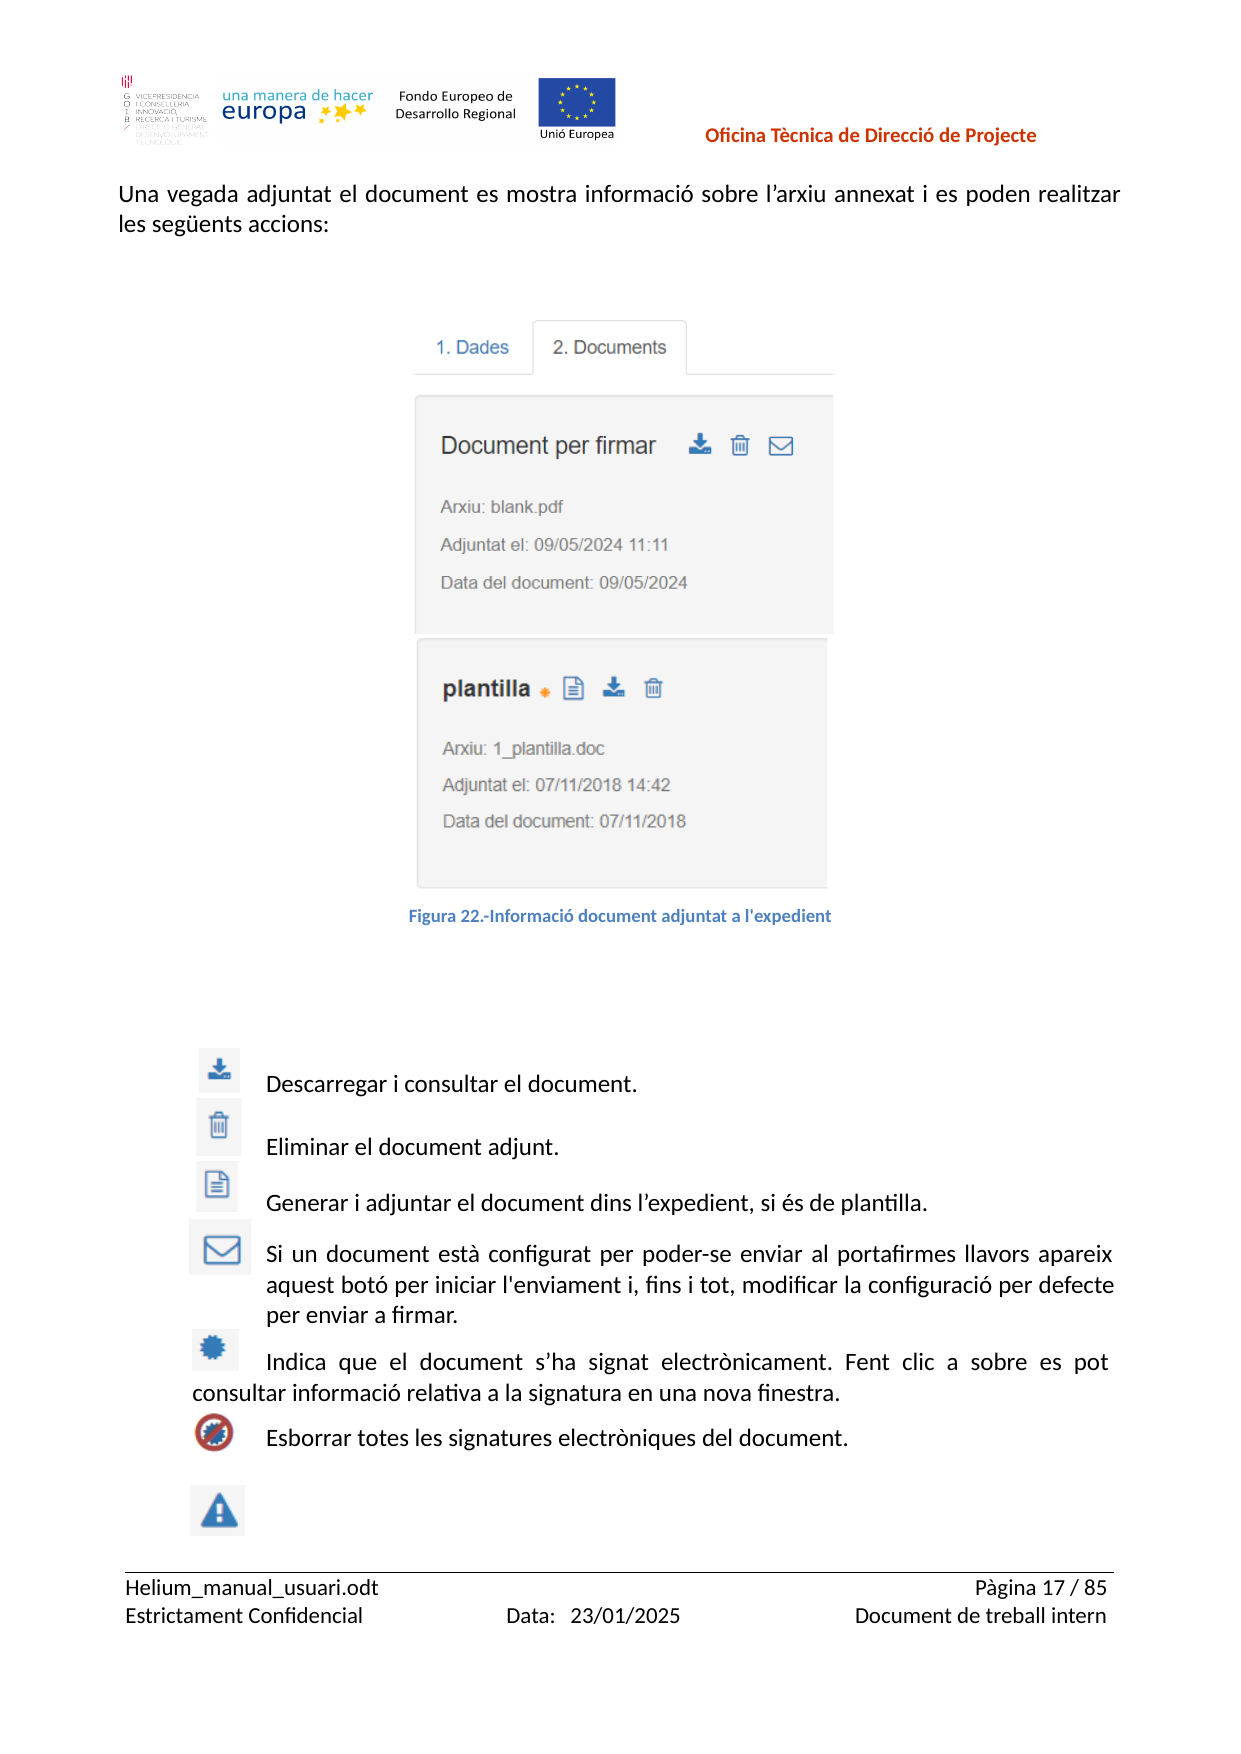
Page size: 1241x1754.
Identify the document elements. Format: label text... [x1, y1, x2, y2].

picture [196, 1098, 242, 1156]
list Eliminar el document adjunt. [193, 1099, 1122, 1162]
text Figura 22.-Informació document adjuntat a l'expedient [118, 904, 1122, 927]
picture [188, 1219, 252, 1275]
list Descarregar i consultar el document. [193, 1049, 1122, 1099]
text Una vegada adjuntat el document es mostra informació sobre l’arxiu annexat i es poden realitzar les següents accions: [118, 178, 1122, 239]
picture [118, 73, 213, 147]
text Esborrar totes les signatures electròniques del document. [238, 1407, 1122, 1459]
text Indica que el document s’ha signat electrònicament. Fent clic a sobre es pot consultar informació relativa a la signatura en una nova finestra. [192, 1330, 1122, 1407]
list Generar i adjuntar el document dins l’expedient, si és de plantilla. [193, 1162, 1122, 1217]
picture [191, 1407, 238, 1460]
picture [219, 73, 621, 147]
picture [198, 1048, 240, 1093]
picture [196, 1161, 238, 1212]
text Si un document està configurat per poder-se enviar al portafirmes llavors apareix aquest botó per iniciar l'enviament i, fins i tot, modificar la configuració per defecte per enviar a firmar. [192, 1238, 1122, 1330]
picture [398, 299, 834, 899]
picture [190, 1485, 245, 1536]
picture [191, 1329, 239, 1371]
